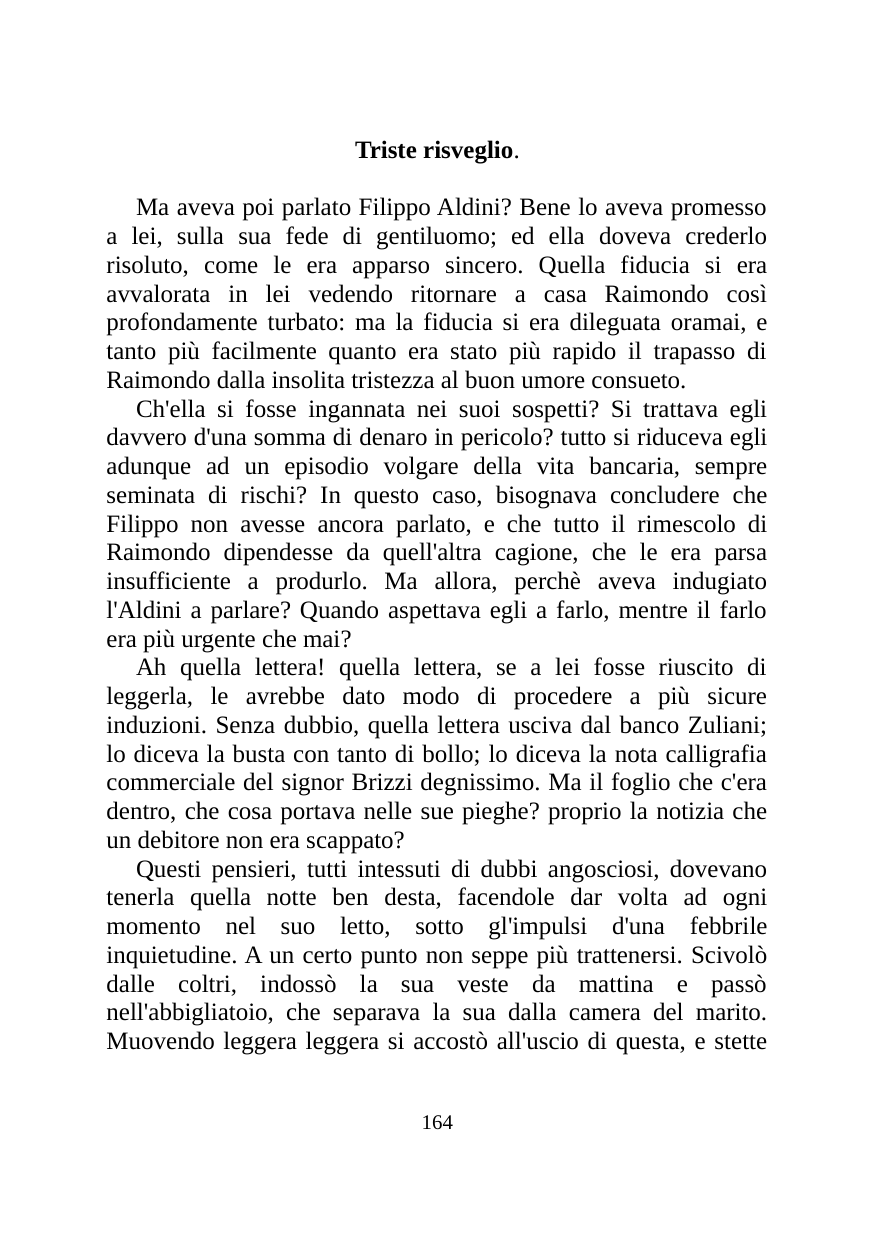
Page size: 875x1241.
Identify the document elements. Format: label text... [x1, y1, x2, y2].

text Ah quella lettera! quella lettera, se a lei fosse riuscito di leggerla, le avrebbe dato modo di procedere a più sicure induzioni. Senza dubbio, quella lettera usciva dal banco Zuliani; lo diceva la busta con tanto di bollo; lo diceva la nota calligrafia commerciale del signor Brizzi degnissimo. Ma il foglio che c'era dentro, che cosa portava nelle sue pieghe? proprio la notizia che un debitore non era scappato? [106, 652, 768, 854]
text Ma aveva poi parlato Filippo Aldini? Bene lo aveva promesso a lei, sulla sua fede di gentiluomo; ed ella doveva crederlo risoluto, come le era apparso sincero. Quella fiducia si era avvalorata in lei vedendo ritornare a casa Raimondo così profondamente turbato: ma la fiducia si era dileguata oramai, e tanto più facilmente quanto era stato più rapido il trapasso di Raimondo dalla insolita tristezza al buon umore consueto. [106, 192, 768, 394]
text Ch'ella si fosse ingannata nei suoi sospetti? Si trattava egli davvero d'una somma di denaro in pericolo? tutto si riduceva egli adunque ad un episodio volgare della vita bancaria, sempre seminata di rischi? In questo caso, bisognava concludere che Filippo non avesse ancora parlato, e che tutto il rimescolo di Raimondo dipendesse da quell'altra cagione, che le era parsa insufficiente a produrlo. Ma allora, perchè aveva indugiato l'Aldini a parlare? Quando aspettava egli a farlo, mentre il farlo era più urgente che mai? [106, 394, 768, 652]
text Questi pensieri, tutti intessuti di dubbi angosciosi, dovevano tenerla quella notte ben desta, facendole dar volta ad ogni momento nel suo letto, sotto gl'impulsi d'una febbrile inquietudine. A un certo punto non seppe più trattenersi. Scivolò dalle coltri, indossò la sua veste da mattina e passò nell'abbigliatoio, che separava la sua dalla camera del marito. Muovendo leggera leggera si accostò all'uscio di questa, e stette [106, 854, 768, 1055]
text Triste risveglio. [106, 135, 768, 164]
